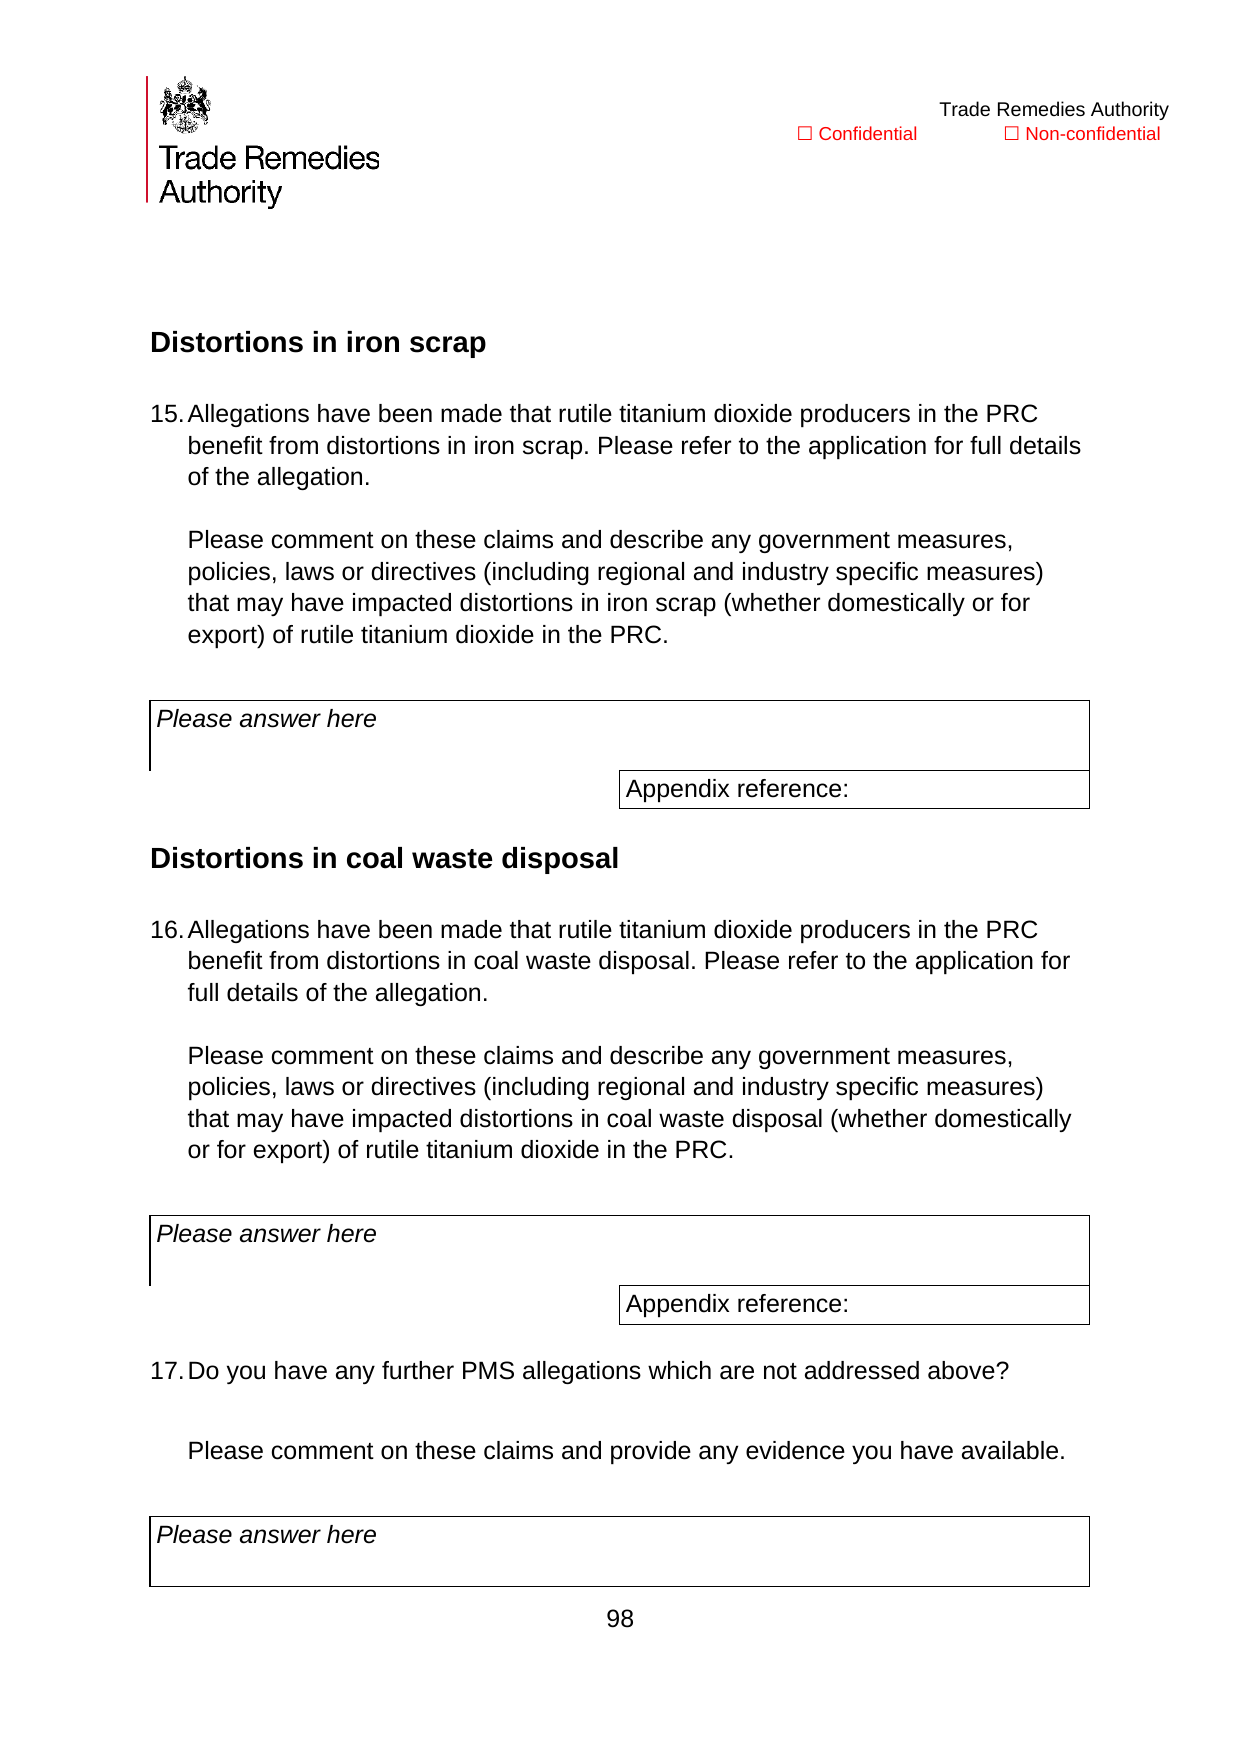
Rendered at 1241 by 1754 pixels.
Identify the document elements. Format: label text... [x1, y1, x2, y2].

text Distortions in coal waste disposal [150, 841, 1090, 874]
list Allegations have been made that rutile titanium dioxide producers in the PRC benefit from distortions in iron scrap. Please refer to the application for full details of the allegation. [150, 399, 1090, 491]
table_cell [150, 771, 619, 808]
list Allegations have been made that rutile titanium dioxide producers in the PRC benefit from distortions in coal waste disposal. Please refer to the application for full details of the allegation. [150, 914, 1090, 1006]
table_header Please answer here [151, 1216, 1089, 1285]
list Do you have any further PMS allegations which are not addressed above? [150, 1356, 1090, 1385]
list Please comment on these claims and describe any government measures, policies, laws or directives (including regional and industry specific measures) that may have impacted distortions in coal waste disposal (whether domestically or for export) of rutile titanium dioxide in the PRC. [187, 1041, 1090, 1164]
list Please comment on these claims and describe any government measures, policies, laws or directives (including regional and industry specific measures) that may have impacted distortions in iron scrap (whether domestically or for export) of rutile titanium dioxide in the PRC. [187, 525, 1090, 649]
list Please comment on these claims and provide any evidence you have available. [187, 1436, 1090, 1465]
table_header Please answer here [151, 701, 1089, 770]
text Distortions in iron scrap [150, 325, 1090, 359]
table_header Please answer here [151, 1517, 1089, 1586]
table_cell Appendix reference: [620, 1286, 1089, 1324]
table_cell Appendix reference: [620, 771, 1089, 808]
table_cell [150, 1286, 619, 1324]
